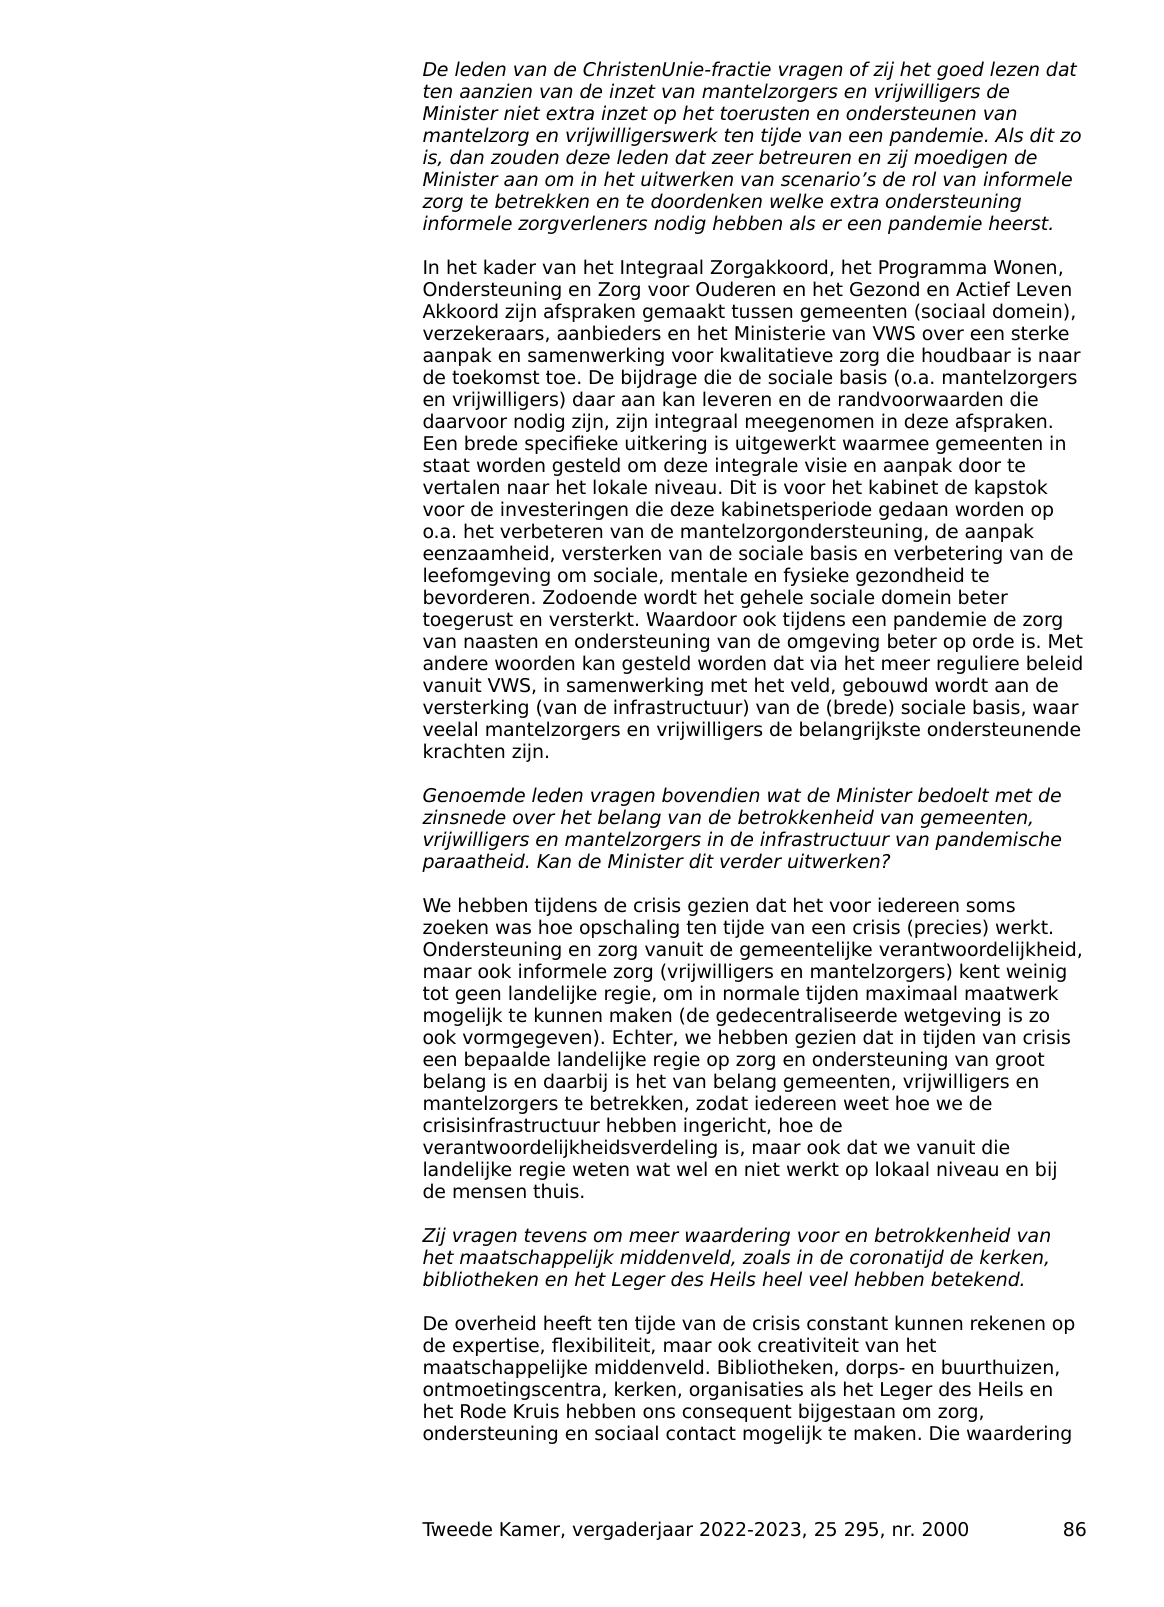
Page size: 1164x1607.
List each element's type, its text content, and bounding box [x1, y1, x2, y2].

text Zij vragen tevens om meer waardering voor en betrokkenheid van het maatschappelijk middenveld, zoals in de coronatijd de kerken, bibliotheken en het Leger des Heils heel veel hebben betekend. [422, 1225, 1087, 1291]
text We hebben tijdens de crisis gezien dat het voor iedereen soms zoeken was hoe opschaling ten tijde van een crisis (precies) werkt. Ondersteuning en zorg vanuit de gemeentelijke verantwoordelijkheid, maar ook informele zorg (vrijwilligers en mantelzorgers) kent weinig tot geen landelijke regie, om in normale tijden maximaal maatwerk mogelijk te kunnen maken (de gedecentraliseerde wetgeving is zo ook vormgegeven). Echter, we hebben gezien dat in tijden van crisis een bepaalde landelijke regie op zorg en ondersteuning van groot belang is en daarbij is het van belang gemeenten, vrijwilligers en mantelzorgers te betrekken, zodat iedereen weet hoe we de crisisinfrastructuur hebben ingericht, hoe de verantwoordelijkheidsverdeling is, maar ook dat we vanuit die landelijke regie weten wat wel en niet werkt op lokaal niveau en bij de mensen thuis. [422, 895, 1087, 1203]
text De overheid heeft ten tijde van de crisis constant kunnen rekenen op de expertise, flexibiliteit, maar ook creativiteit van het maatschappelijke middenveld. Bibliotheken, dorps- en buurthuizen, ontmoetingscentra, kerken, organisaties als het Leger des Heils en het Rode Kruis hebben ons consequent bijgestaan om zorg, ondersteuning en sociaal contact mogelijk te maken. Die waardering [422, 1313, 1087, 1445]
text In het kader van het Integraal Zorgakkoord, het Programma Wonen, Ondersteuning en Zorg voor Ouderen en het Gezond en Actief Leven Akkoord zijn afspraken gemaakt tussen gemeenten (sociaal domein), verzekeraars, aanbieders en het Ministerie van VWS over een sterke aanpak en samenwerking voor kwalitatieve zorg die houdbaar is naar de toekomst toe. De bijdrage die de sociale basis (o.a. mantelzorgers en vrijwilligers) daar aan kan leveren en de randvoorwaarden die daarvoor nodig zijn, zijn integraal meegenomen in deze afspraken. Een brede specifieke uitkering is uitgewerkt waarmee gemeenten in staat worden gesteld om deze integrale visie en aanpak door te vertalen naar het lokale niveau. Dit is voor het kabinet de kapstok voor de investeringen die deze kabinetsperiode gedaan worden op o.a. het verbeteren van de mantelzorgondersteuning, de aanpak eenzaamheid, versterken van de sociale basis en verbetering van de leefomgeving om sociale, mentale en fysieke gezondheid te bevorderen. Zodoende wordt het gehele sociale domein beter toegerust en versterkt. Waardoor ook tijdens een pandemie de zorg van naasten en ondersteuning van de omgeving beter op orde is. Met andere woorden kan gesteld worden dat via het meer reguliere beleid vanuit VWS, in samenwerking met het veld, gebouwd wordt aan de versterking (van de infrastructuur) van de (brede) sociale basis, waar veelal mantelzorgers en vrijwilligers de belangrijkste ondersteunende krachten zijn. [422, 257, 1087, 763]
text Genoemde leden vragen bovendien wat de Minister bedoelt met de zinsnede over het belang van de betrokkenheid van gemeenten, vrijwilligers en mantelzorgers in de infrastructuur van pandemische paraatheid. Kan de Minister dit verder uitwerken? [422, 785, 1087, 873]
text De leden van de ChristenUnie-fractie vragen of zij het goed lezen dat ten aanzien van de inzet van mantelzorgers en vrijwilligers de Minister niet extra inzet op het toerusten en ondersteunen van mantelzorg en vrijwilligerswerk ten tijde van een pandemie. Als dit zo is, dan zouden deze leden dat zeer betreuren en zij moedigen de Minister aan om in het uitwerken van scenario’s de rol van informele zorg te betrekken en te doordenken welke extra ondersteuning informele zorgverleners nodig hebben als er een pandemie heerst. [422, 59, 1087, 235]
